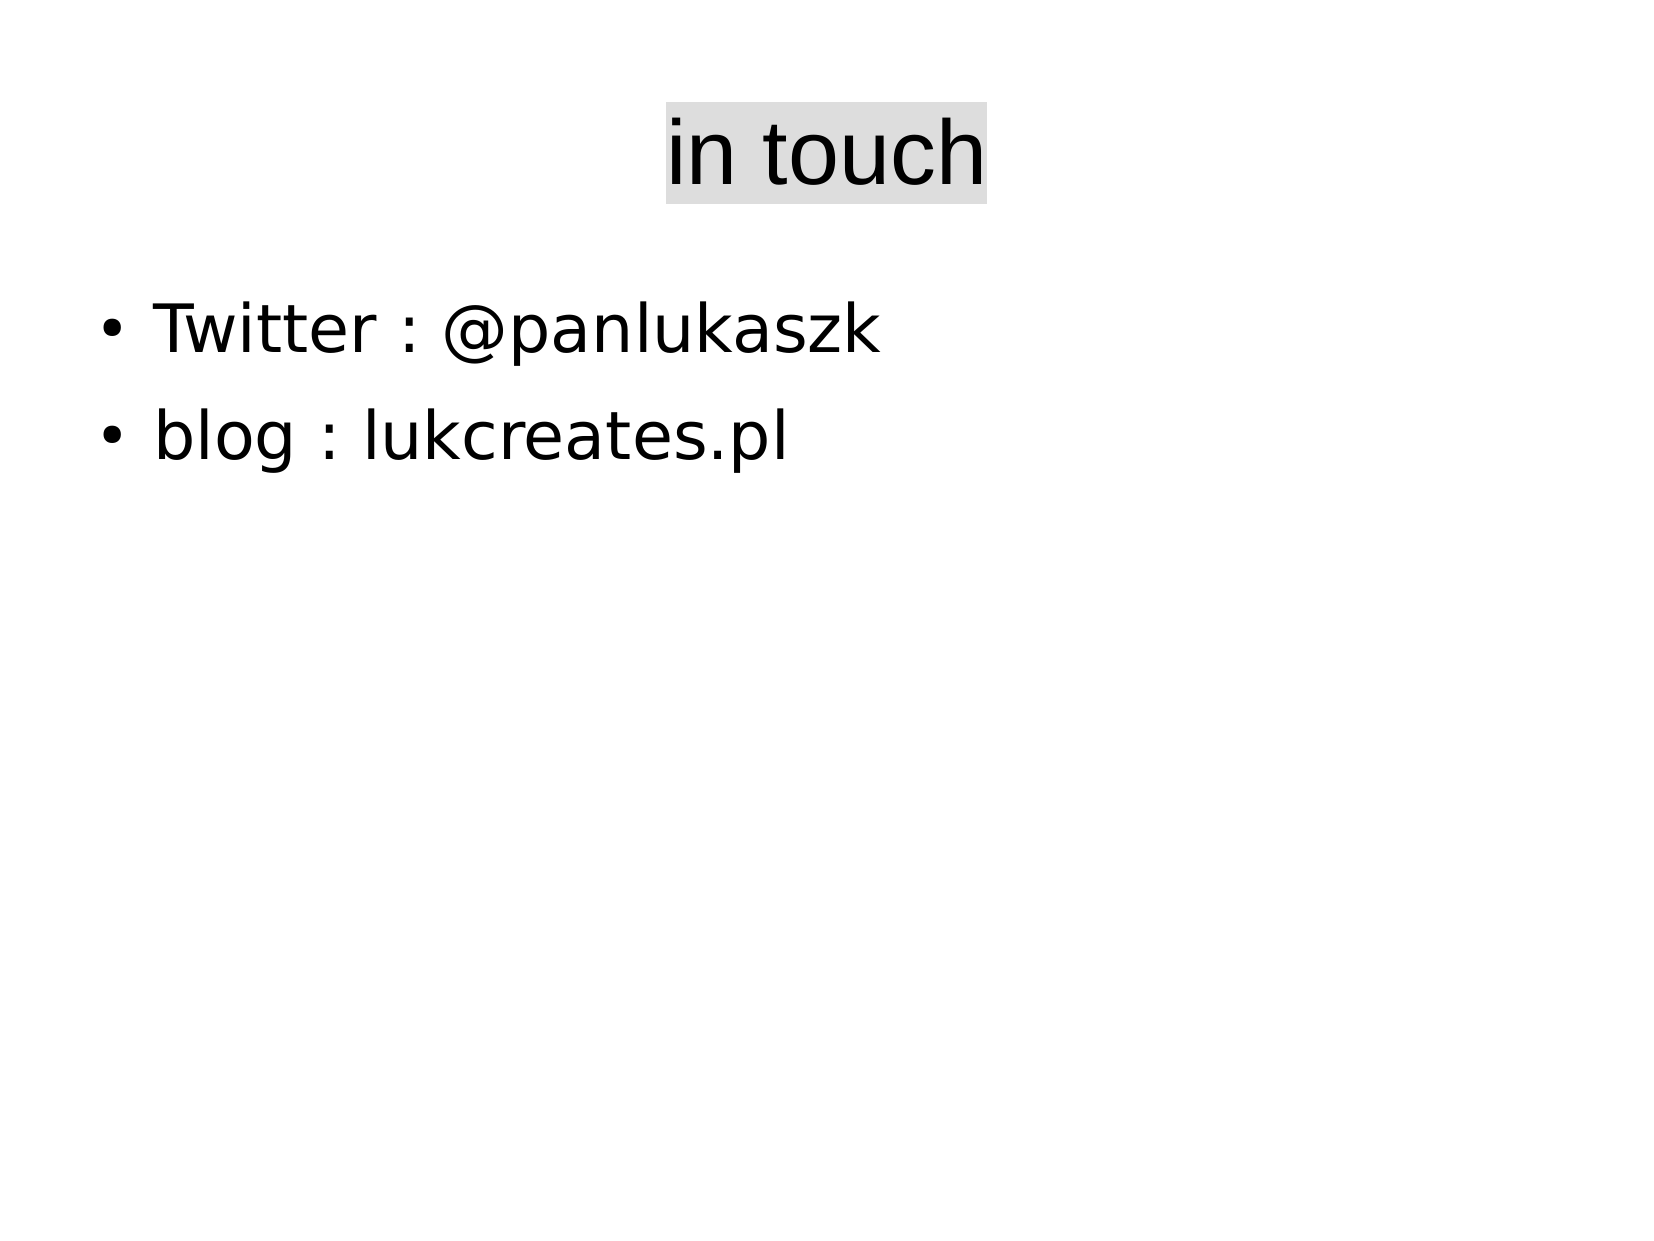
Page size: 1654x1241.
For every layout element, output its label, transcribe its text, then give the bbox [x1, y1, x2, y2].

title in touch [82, 49, 1571, 257]
list Twitter : @panlukaszk blog : lukcreates.pl [82, 290, 1571, 1010]
